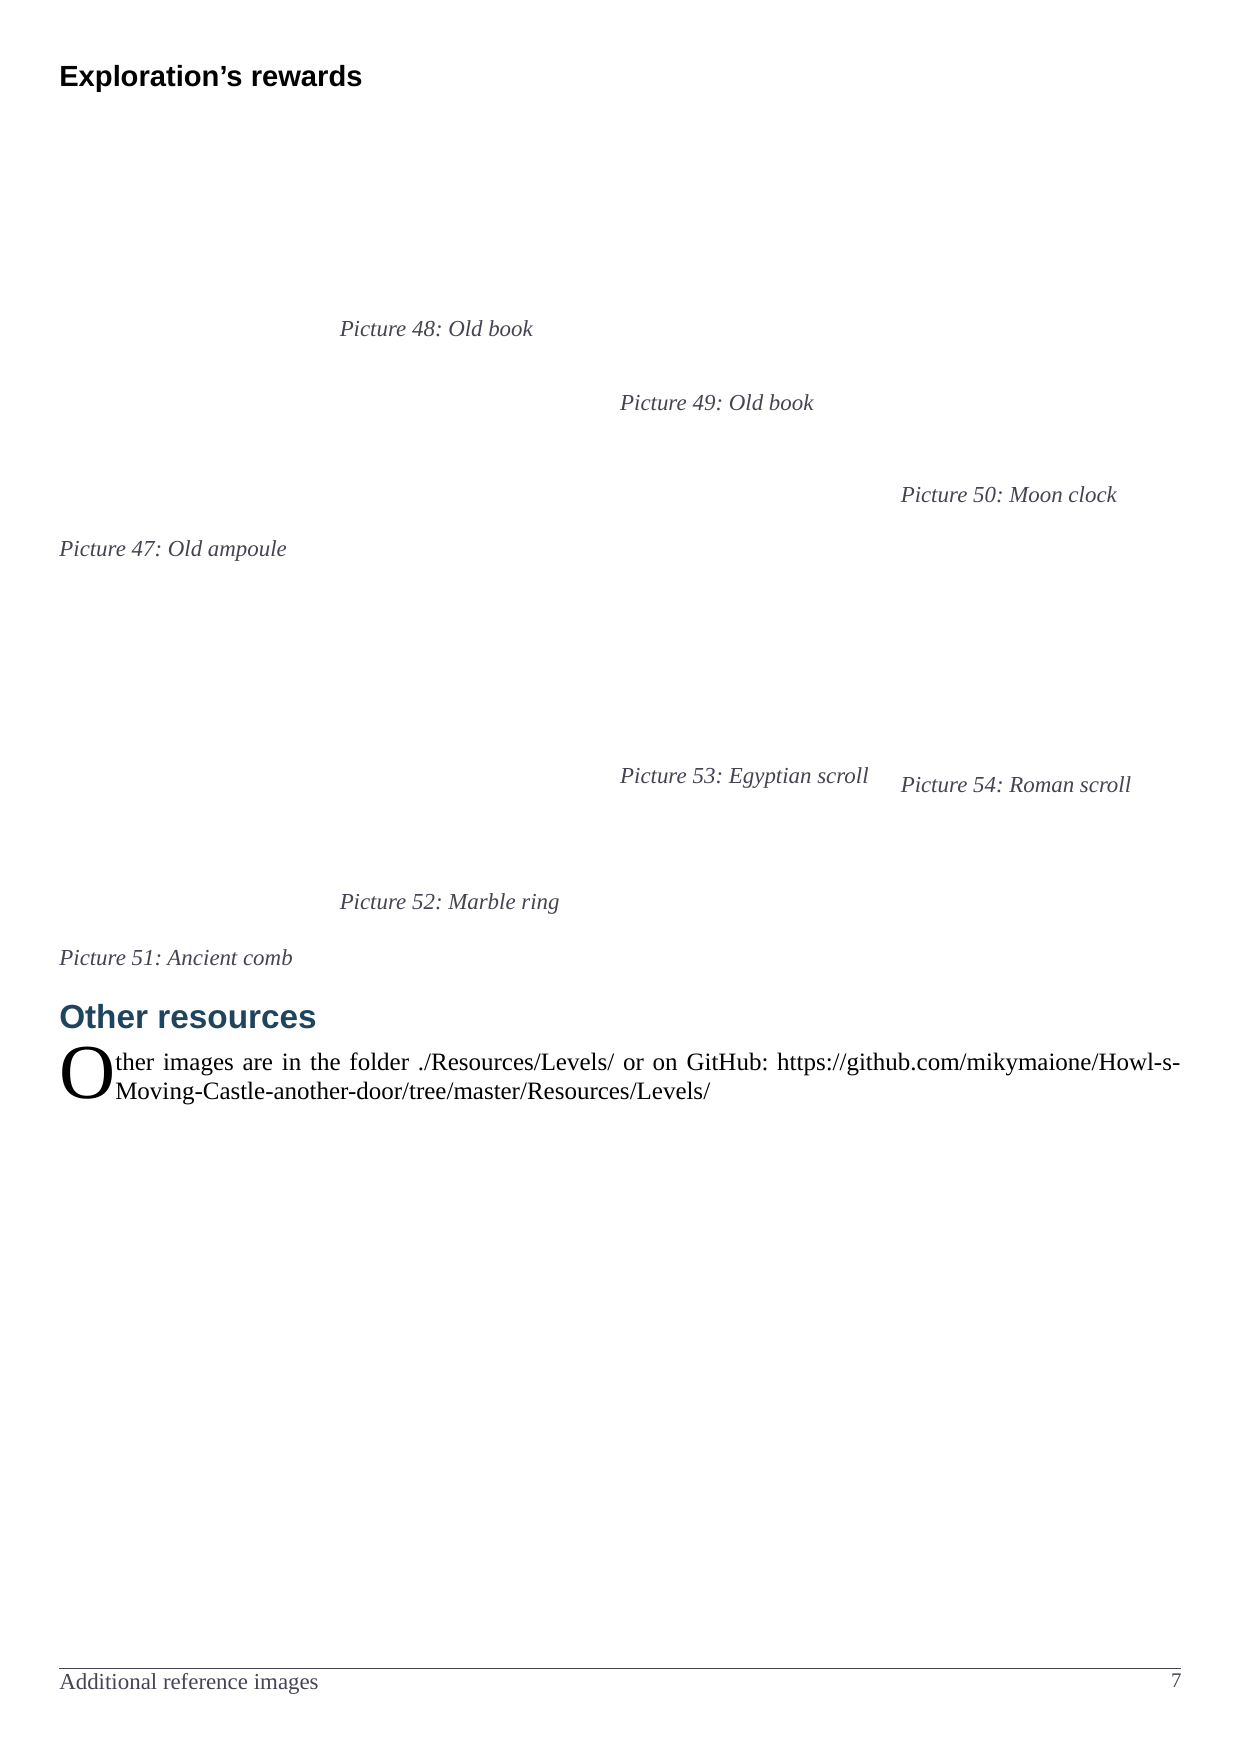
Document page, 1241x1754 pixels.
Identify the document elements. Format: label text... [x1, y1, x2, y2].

table_header [344, 322, 350, 329]
subtitle Exploration’s rewards [59, 59, 1181, 93]
text Other images are in the folder ./Resources/Levels/ or on GitHub: https://github.com/mikymaione/Howl-s-Moving-Castle-another-door/tree/master/Resources/Levels/ [59, 1047, 1181, 1105]
table_header [64, 542, 70, 549]
subtitle Other resources [59, 997, 1181, 1035]
table_cell [344, 895, 350, 902]
table_header [901, 105, 1181, 567]
table_cell [59, 567, 339, 976]
table_header [620, 105, 901, 567]
table_header [59, 105, 339, 567]
table_header [340, 105, 620, 567]
table_cell [64, 951, 70, 958]
table_header [905, 488, 911, 495]
table_cell [905, 778, 911, 785]
table_cell [620, 567, 901, 976]
table_cell [625, 769, 631, 776]
table_cell [340, 567, 620, 976]
table_cell [901, 567, 1181, 976]
table_header [625, 396, 631, 403]
